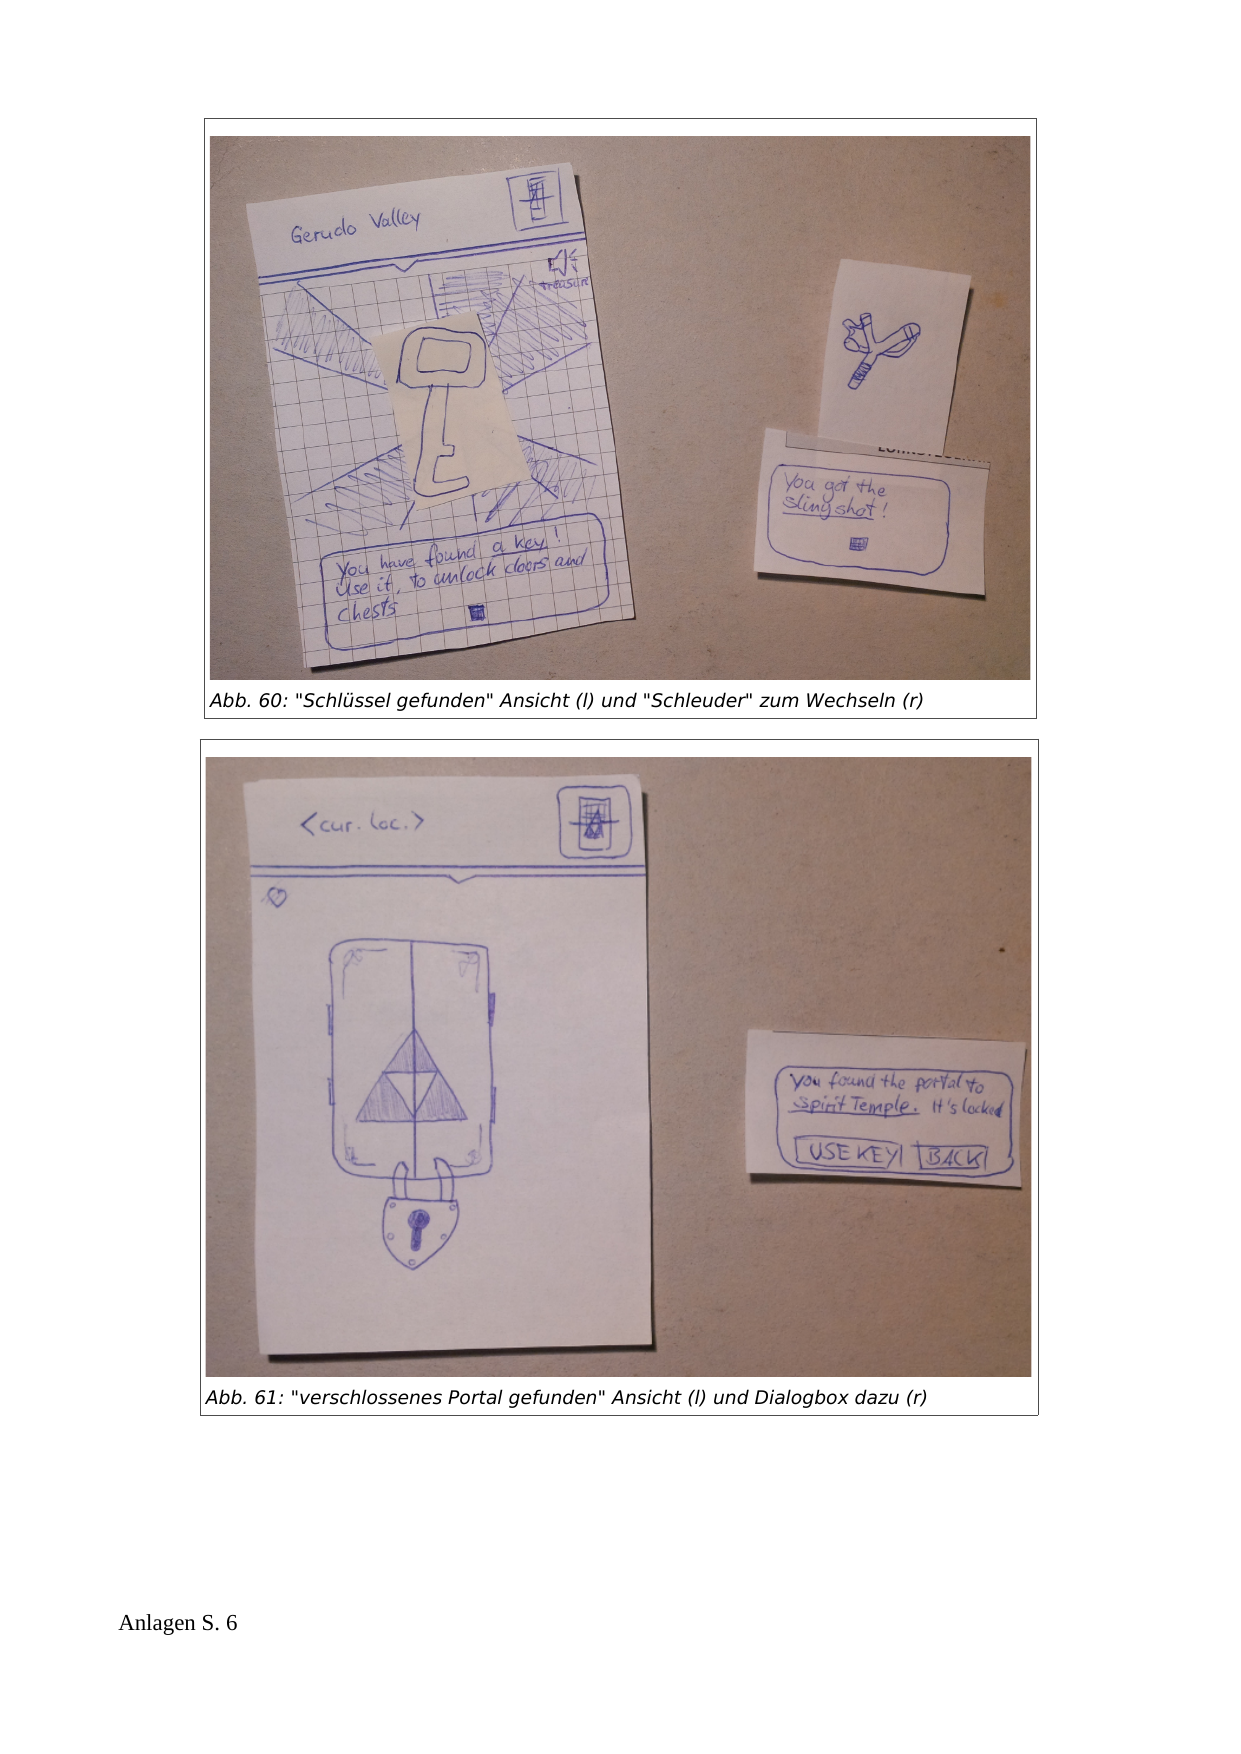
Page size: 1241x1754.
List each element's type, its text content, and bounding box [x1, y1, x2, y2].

picture [209, 136, 1031, 680]
text Abb. 60: "Schlüssel gefunden" Ansicht (l) und "Schleuder" zum Wechseln (r) [210, 680, 1030, 712]
text Abb. 61: "verschlossenes Portal gefunden" Ansicht (l) und Dialogbox dazu (r) [206, 1377, 1032, 1409]
picture [205, 757, 1032, 1377]
